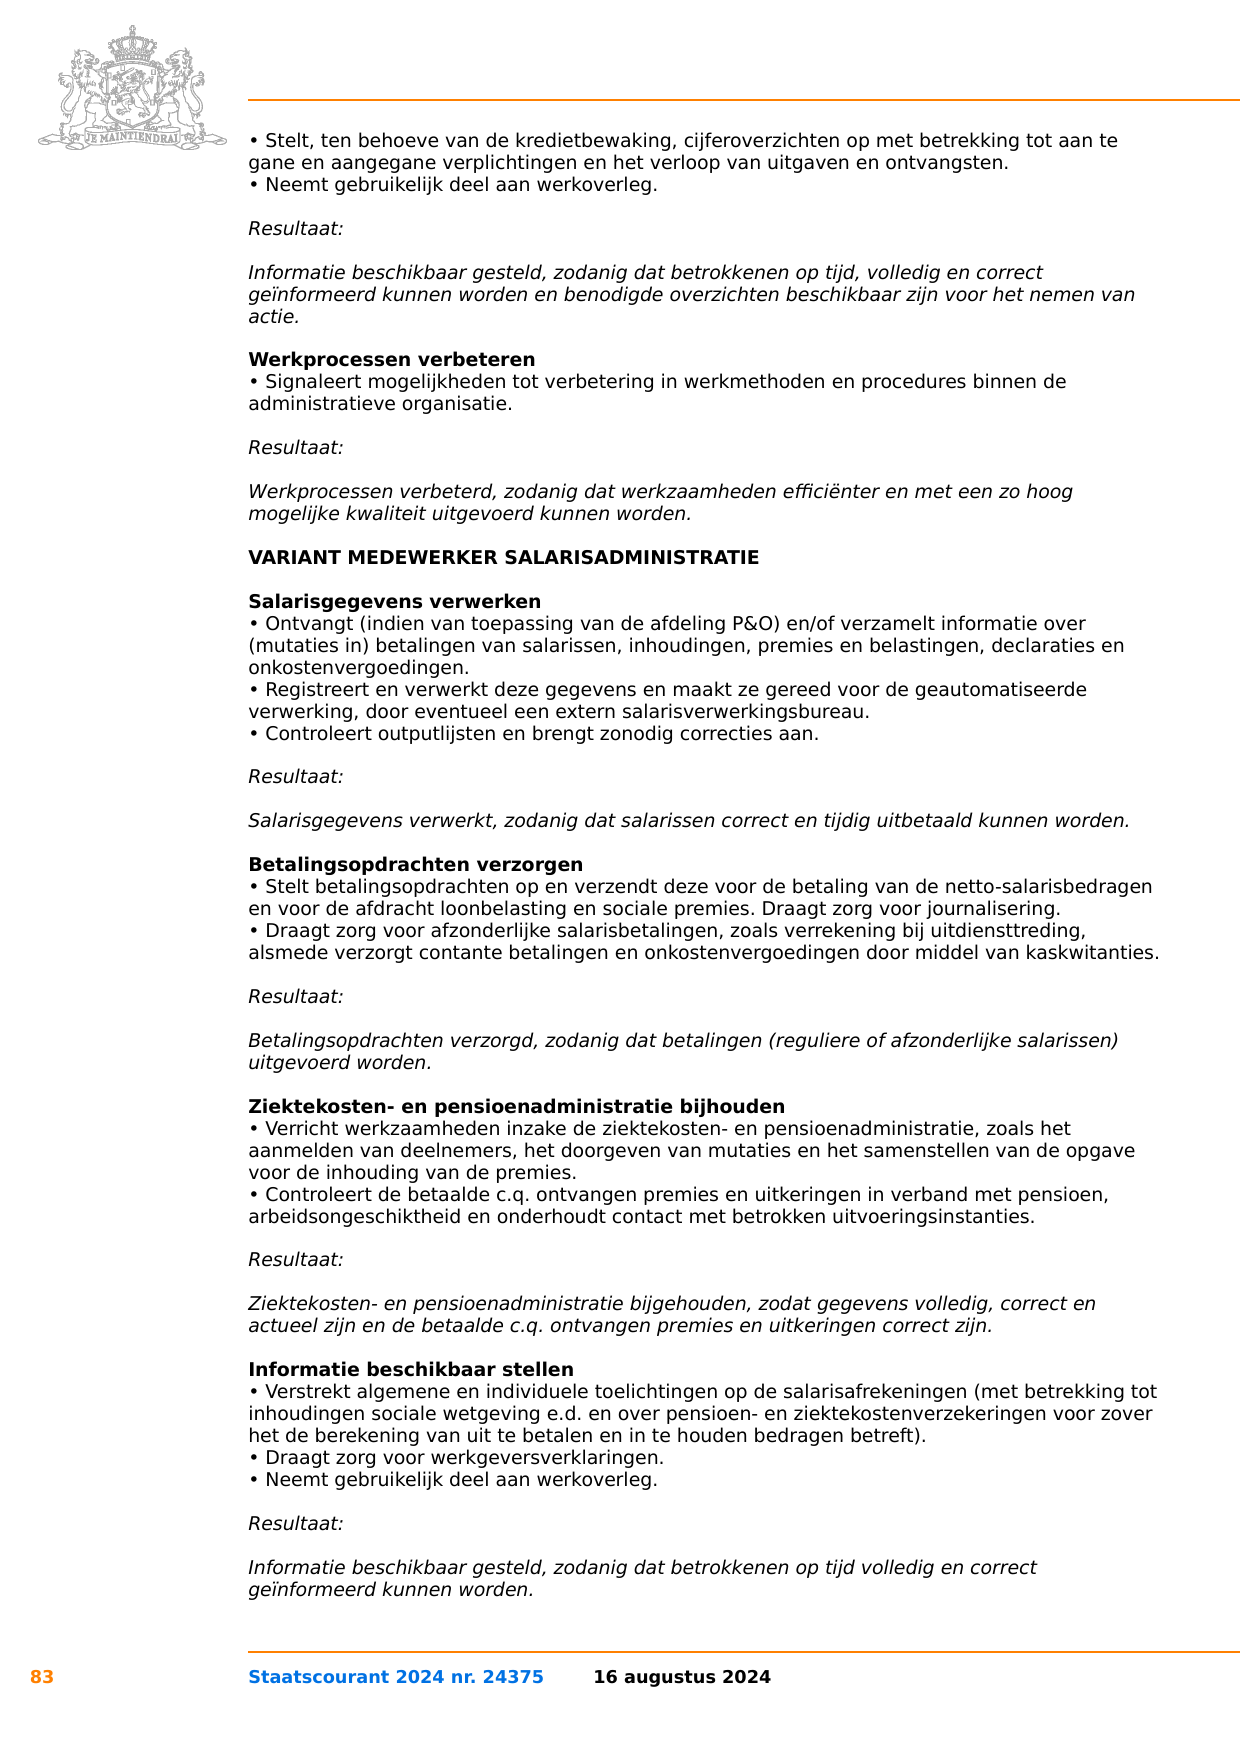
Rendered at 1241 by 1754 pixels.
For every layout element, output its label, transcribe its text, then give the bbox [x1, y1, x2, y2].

text • Verricht werkzaamheden inzake de ziektekosten- en pensioenadministratie, zoals het aanmelden van deelnemers, het doorgeven van mutaties en het samenstellen van de opgave voor de inhouding van de premies. [248, 1118, 1163, 1183]
subtitle Ziektekosten- en pensioenadministratie bijhouden [248, 1096, 1163, 1118]
text • Stelt, ten behoeve van de kredietbewaking, cijferoverzichten op met betrekking tot aan te gane en aangegane verplichtingen en het verloop van uitgaven en ontvangsten. [248, 130, 1163, 174]
text • Stelt betalingsopdrachten op en verzendt deze voor de betaling van de netto-salarisbedragen en voor de afdracht loonbelasting en sociale premies. Draagt zorg voor journalisering. [248, 876, 1163, 920]
text Betalingsopdrachten verzorgd, zodanig dat betalingen (reguliere of afzonderlijke salarissen) uitgevoerd worden. [248, 1030, 1163, 1074]
text • Signaleert mogelijkheden tot verbetering in werkmethoden en procedures binnen de administratieve organisatie. [248, 371, 1163, 415]
text Resultaat: [248, 1513, 1163, 1535]
subtitle Betalingsopdrachten verzorgen [248, 854, 1163, 876]
text • Neemt gebruikelijk deel aan werkoverleg. [248, 1469, 1163, 1491]
subtitle Salarisgegevens verwerken [248, 591, 1163, 613]
text Werkprocessen verbeterd, zodanig dat werkzaamheden efficiënter en met een zo hoog mogelijke kwaliteit uitgevoerd kunnen worden. [248, 481, 1163, 525]
subtitle Werkprocessen verbeteren [248, 349, 1163, 371]
subtitle Informatie beschikbaar stellen [248, 1359, 1163, 1381]
text • Registreert en verwerkt deze gegevens en maakt ze gereed voor de geautomatiseerde verwerking, door eventueel een extern salarisverwerkingsbureau. [248, 679, 1163, 723]
text Resultaat: [248, 218, 1163, 240]
subtitle VARIANT MEDEWERKER SALARISADMINISTRATIE [248, 547, 1163, 569]
text • Neemt gebruikelijk deel aan werkoverleg. [248, 174, 1163, 196]
text Resultaat: [248, 437, 1163, 459]
text Resultaat: [248, 766, 1163, 788]
text Resultaat: [248, 1249, 1163, 1271]
text • Controleert outputlijsten en brengt zonodig correcties aan. [248, 723, 1163, 744]
text Salarisgegevens verwerkt, zodanig dat salarissen correct en tijdig uitbetaald kunnen worden. [248, 810, 1163, 832]
text • Controleert de betaalde c.q. ontvangen premies en uitkeringen in verband met pensioen, arbeidsongeschiktheid en onderhoudt contact met betrokken uitvoeringsinstanties. [248, 1183, 1163, 1227]
text Resultaat: [248, 986, 1163, 1008]
text • Draagt zorg voor werkgeversverklaringen. [248, 1447, 1163, 1469]
text • Draagt zorg voor afzonderlijke salarisbetalingen, zoals verrekening bij uitdiensttreding, alsmede verzorgt contante betalingen en onkostenvergoedingen door middel van kaskwitanties. [248, 920, 1163, 964]
text Ziektekosten- en pensioenadministratie bijgehouden, zodat gegevens volledig, correct en actueel zijn en de betaalde c.q. ontvangen premies en uitkeringen correct zijn. [248, 1293, 1163, 1337]
text • Verstrekt algemene en individuele toelichtingen op de salarisafrekeningen (met betrekking tot inhoudingen sociale wetgeving e.d. en over pensioen- en ziektekostenverzekeringen voor zover het de berekening van uit te betalen en in te houden bedragen betreft). [248, 1381, 1163, 1447]
text • Ontvangt (indien van toepassing van de afdeling P&O) en/of verzamelt informatie over (mutaties in) betalingen van salarissen, inhoudingen, premies en belastingen, declaraties en onkostenvergoedingen. [248, 613, 1163, 679]
text Informatie beschikbaar gesteld, zodanig dat betrokkenen op tijd volledig en correct geïnformeerd kunnen worden. [248, 1557, 1163, 1601]
picture [38, 25, 227, 150]
text Informatie beschikbaar gesteld, zodanig dat betrokkenen op tijd, volledig en correct geïnformeerd kunnen worden en benodigde overzichten beschikbaar zijn voor het nemen van actie. [248, 262, 1163, 327]
